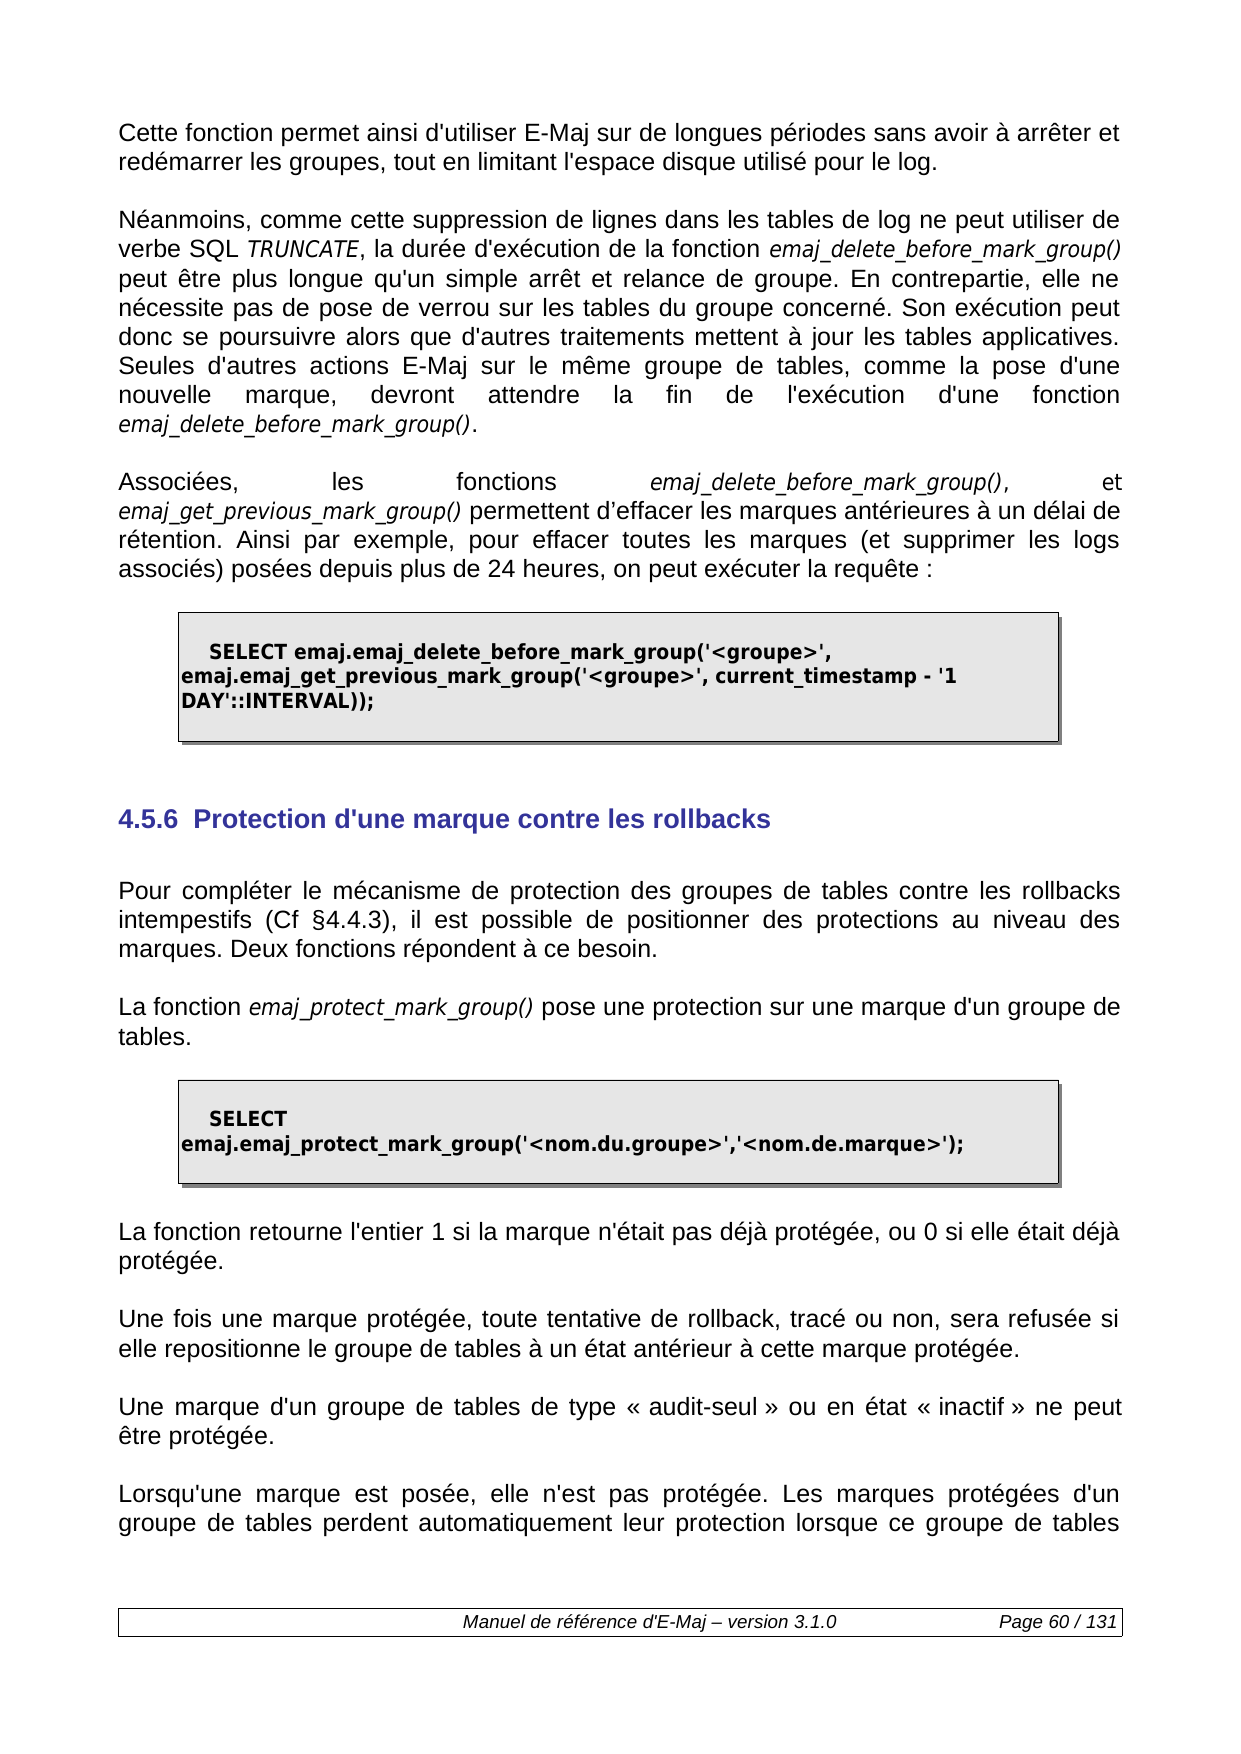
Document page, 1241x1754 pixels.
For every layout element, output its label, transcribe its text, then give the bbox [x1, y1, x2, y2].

text Cette fonction permet ainsi d'utiliser E-Maj sur de longues périodes sans avoir à arrêter et redémarrer les groupes, tout en limitant l'espace disque utilisé pour le log. [118, 118, 1122, 176]
text La fonction retourne l'entier 1 si la marque n'était pas déjà protégée, ou 0 si elle était déjà protégée. [118, 1217, 1122, 1275]
text Une fois une marque protégée, toute tentative de rollback, tracé ou non, sera refusée si elle repositionne le groupe de tables à un état antérieur à cette marque protégée. [118, 1304, 1122, 1362]
text Néanmoins, comme cette suppression de lignes dans les tables de log ne peut utiliser de verbe SQL TRUNCATE, la durée d'exécution de la fonction emaj_delete_before_mark_group() peut être plus longue qu'un simple arrêt et relance de groupe. En contrepartie, elle ne nécessite pas de pose de verrou sur les tables du groupe concerné. Son exécution peut donc se poursuivre alors que d'autres traitements mettent à jour les tables applicatives. Seules d'autres actions E-Maj sur le même groupe de tables, comme la pose d'une nouvelle marque, devront attendre la fin de l'exécution d'une fonction emaj_delete_before_mark_group(). [118, 205, 1122, 438]
subtitle Protection d'une marque contre les rollbacks [118, 803, 1122, 834]
text SELECT emaj.emaj_protect_mark_group('<nom.du.groupe>','<nom.de.marque>'); [179, 1104, 1058, 1153]
text Lorsqu'une marque est posée, elle n'est pas protégée. Les marques protégées d'un groupe de tables perdent automatiquement leur protection lorsque ce groupe de tables [118, 1479, 1122, 1537]
text Associées, les fonctions emaj_delete_before_mark_group(), et emaj_get_previous_mark_group() permettent d’effacer les marques antérieures à un délai de rétention. Ainsi par exemple, pour effacer toutes les marques (et supprimer les logs associés) posées depuis plus de 24 heures, on peut exécuter la requête : [118, 467, 1122, 583]
text SELECT emaj.emaj_delete_before_mark_group('<groupe>', emaj.emaj_get_previous_mark_group('<groupe>', current_timestamp - '1 DAY'::INTERVAL)); [179, 637, 1058, 710]
text Une marque d'un groupe de tables de type « audit-seul » ou en état « inactif » ne peut être protégée. [118, 1392, 1122, 1450]
text Pour compléter le mécanisme de protection des groupes de tables contre les rollbacks intempestifs (Cf §4.4.3), il est possible de positionner des protections au niveau des marques. Deux fonctions répondent à ce besoin. [118, 876, 1122, 963]
text La fonction emaj_protect_mark_group() pose une protection sur une marque d'un groupe de tables. [118, 992, 1122, 1050]
